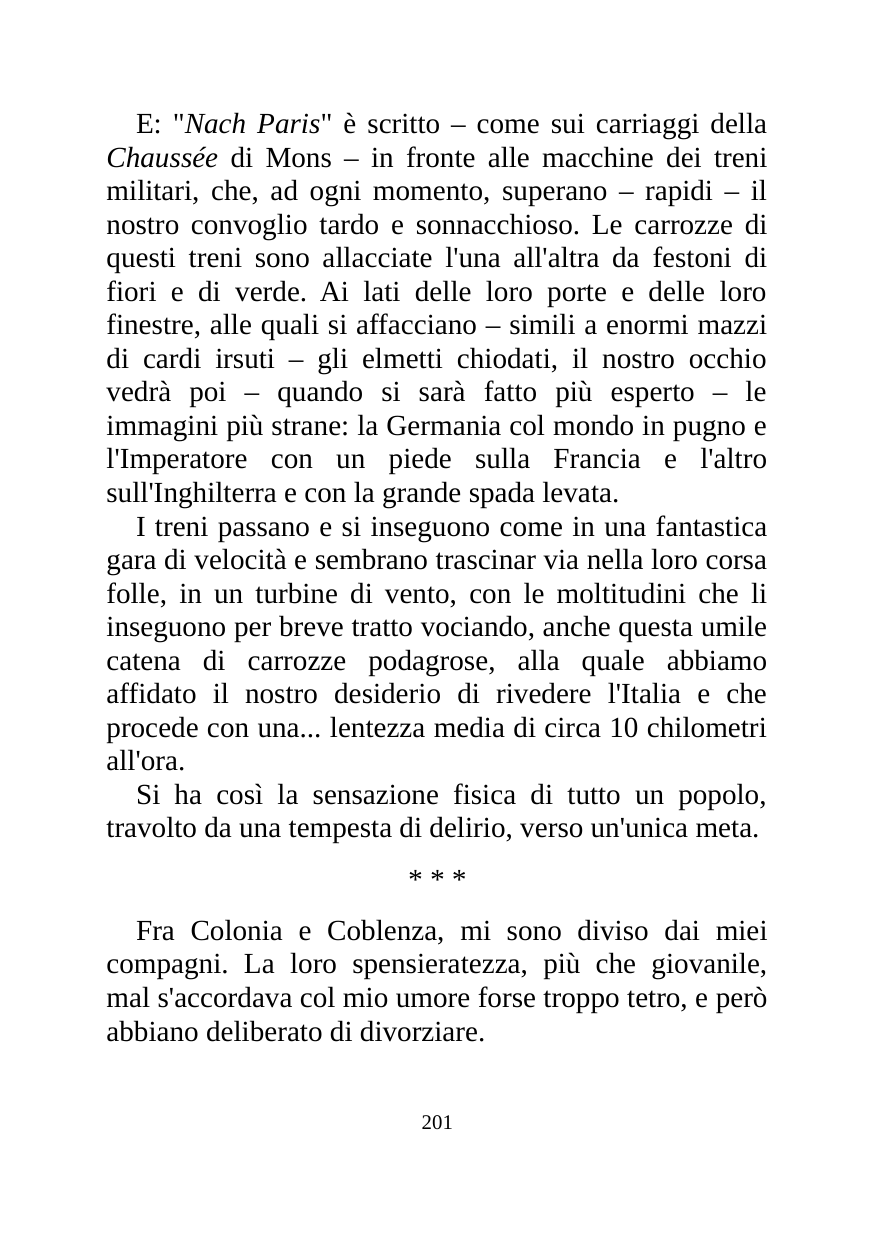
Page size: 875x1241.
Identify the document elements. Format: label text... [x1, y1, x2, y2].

text E: "Nach Paris" è scritto – come sui carriaggi della Chaussée di Mons – in fronte alle macchine dei treni militari, che, ad ogni momento, superano – rapidi – il nostro convoglio tardo e sonnacchioso. Le carrozze di questi treni sono allacciate l'una all'altra da festoni di fiori e di verde. Ai lati delle loro porte e delle loro finestre, alle quali si affacciano – simili a enormi mazzi di cardi irsuti – gli elmetti chiodati, il nostro occhio vedrà poi – quando si sarà fatto più esperto – le immagini più strane: la Germania col mondo in pugno e l'Imperatore con un piede sulla Francia e l'altro sull'Inghilterra e con la grande spada levata. [106, 106, 768, 509]
text I treni passano e si inseguono come in una fantastica gara di velocità e sembrano trascinar via nella loro corsa folle, in un turbine di vento, con le moltitudini che li inseguono per breve tratto vociando, anche questa umile catena di carrozze podagrose, alla quale abbiamo affidato il nostro desiderio di rivedere l'Italia e che procede con una... lentezza media di circa 10 chilometri all'ora. [106, 509, 768, 777]
text * * * [106, 862, 768, 895]
text Fra Colonia e Coblenza, mi sono diviso dai miei compagni. La loro spensieratezza, più che giovanile, mal s'accordava col mio umore forse troppo tetro, e però abbiano deliberato di divorziare. [106, 913, 768, 1047]
text Si ha così la sensazione fisica di tutto un popolo, travolto da una tempesta di delirio, verso un'unica meta. [106, 777, 768, 844]
